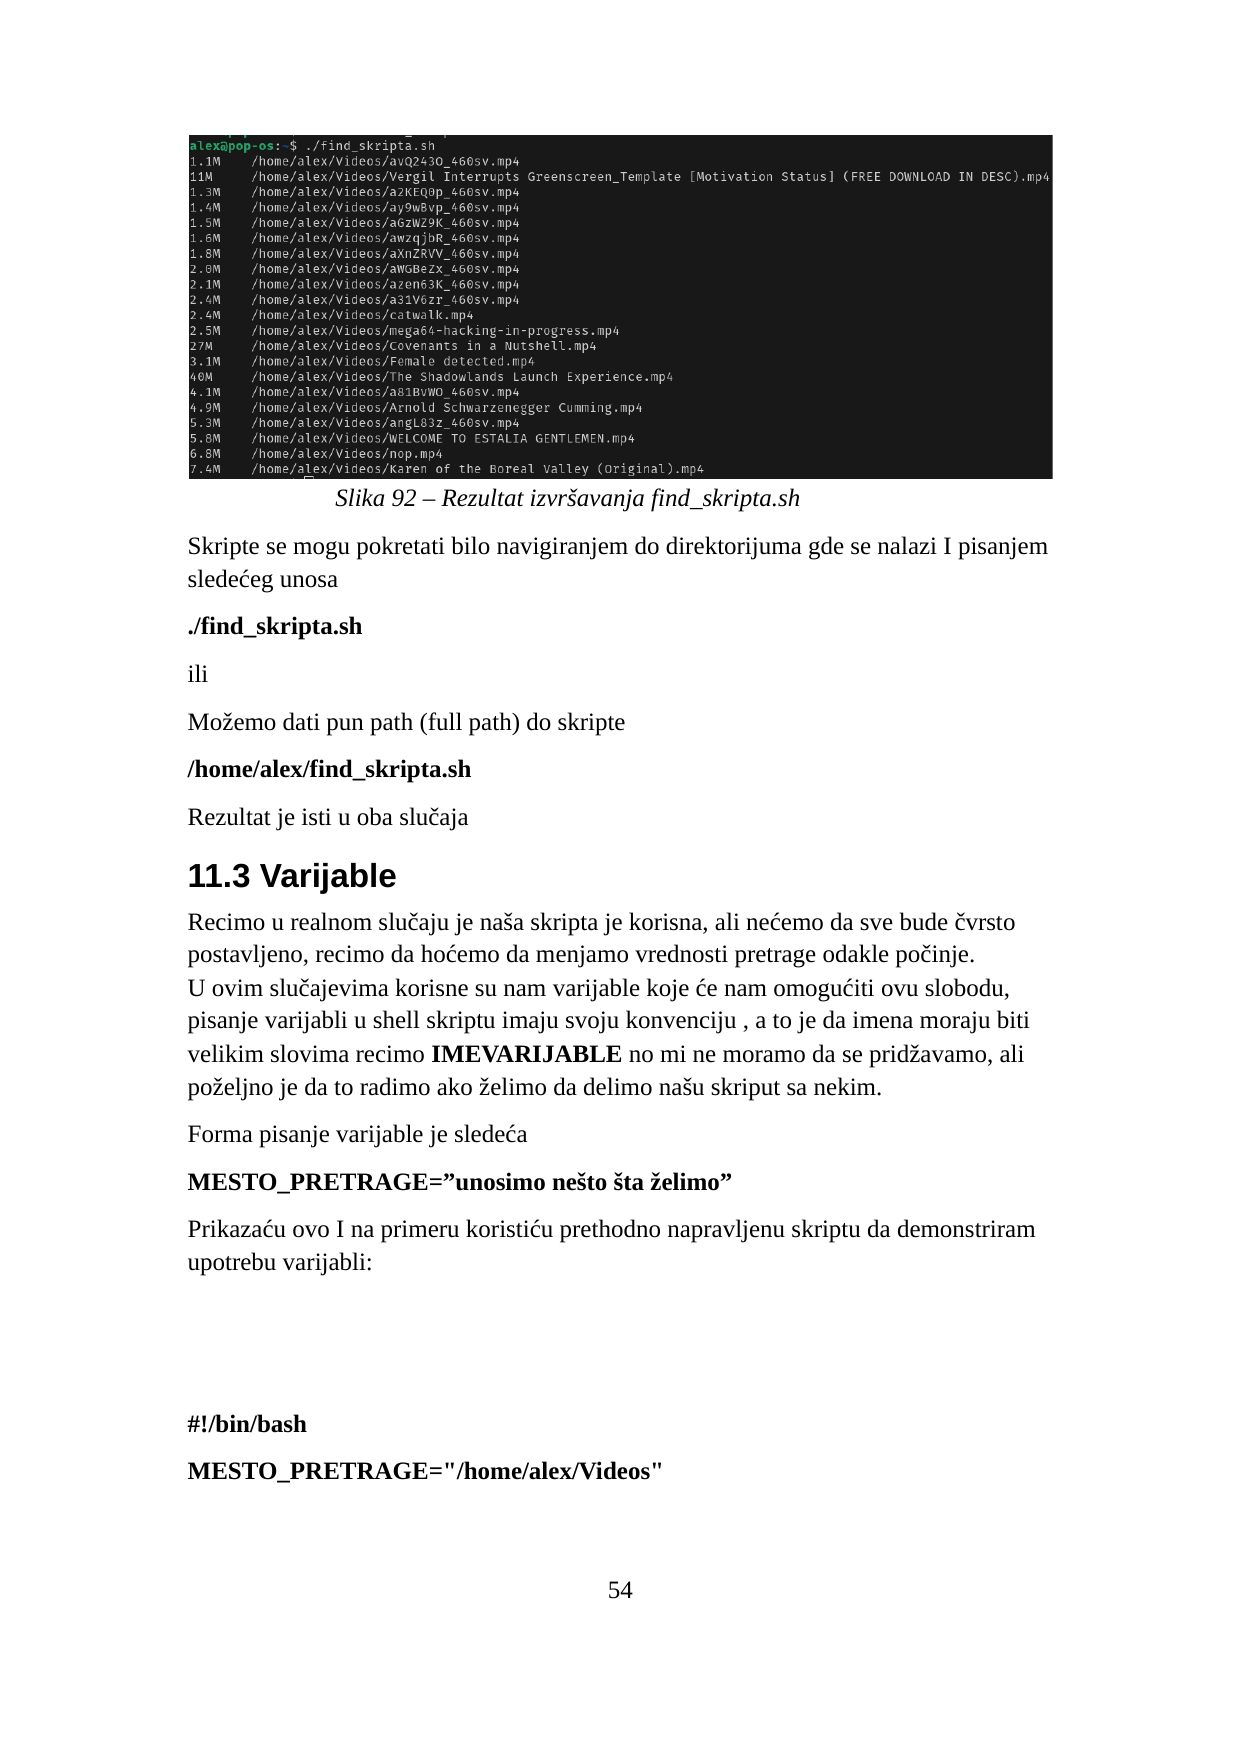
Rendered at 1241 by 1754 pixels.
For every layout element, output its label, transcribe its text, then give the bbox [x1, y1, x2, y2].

text MESTO_PRETRAGE="/home/alex/Videos" [187, 1456, 1053, 1485]
picture [187, 135, 1053, 479]
text Možemo dati pun path (full path) do skripte [187, 707, 1053, 735]
text /home/alex/find_skripta.sh [187, 754, 1053, 783]
text MESTO_PRETRAGE=”unosimo nešto šta želimo” [187, 1167, 1053, 1196]
text Forma pisanje varijable je sledeća [187, 1119, 1053, 1148]
text ./find_skripta.sh [187, 611, 1053, 640]
text #!/bin/bash [187, 1409, 1053, 1437]
text Prikazaću ovo I na primeru koristiću prethodno napravljenu skriptu da demonstriram upotrebu varijabli: [187, 1214, 1053, 1276]
text Rezultat je isti u oba slučaja [187, 802, 1053, 831]
text Skripte se mogu pokretati bilo navigiranjem do direktorijuma gde se nalazi I pisanjem sledećeg unosa [187, 531, 1053, 592]
text Slika 92 – Rezultat izvršavanja find_skripta.sh [187, 479, 1053, 512]
text ili [187, 659, 1053, 688]
text Recimo u realnom slučaju je naša skripta je korisna, ali nećemo da sve bude čvrsto postavljeno, recimo da hoćemo da menjamo vrednosti pretrage odakle počinje. U ovim slučajevima korisne su nam varijable koje će nam omogućiti ovu slobodu, pisanje varijabli u shell skriptu imaju svoju konvenciju , a to je da imena moraju biti velikim slovima recimo IMEVARIJABLE no mi ne moramo da se pridžavamo, ali poželjno je da to radimo ako želimo da delimo našu skriput sa nekim. [187, 907, 1053, 1100]
subtitle 11.3 Varijable [187, 856, 1053, 894]
